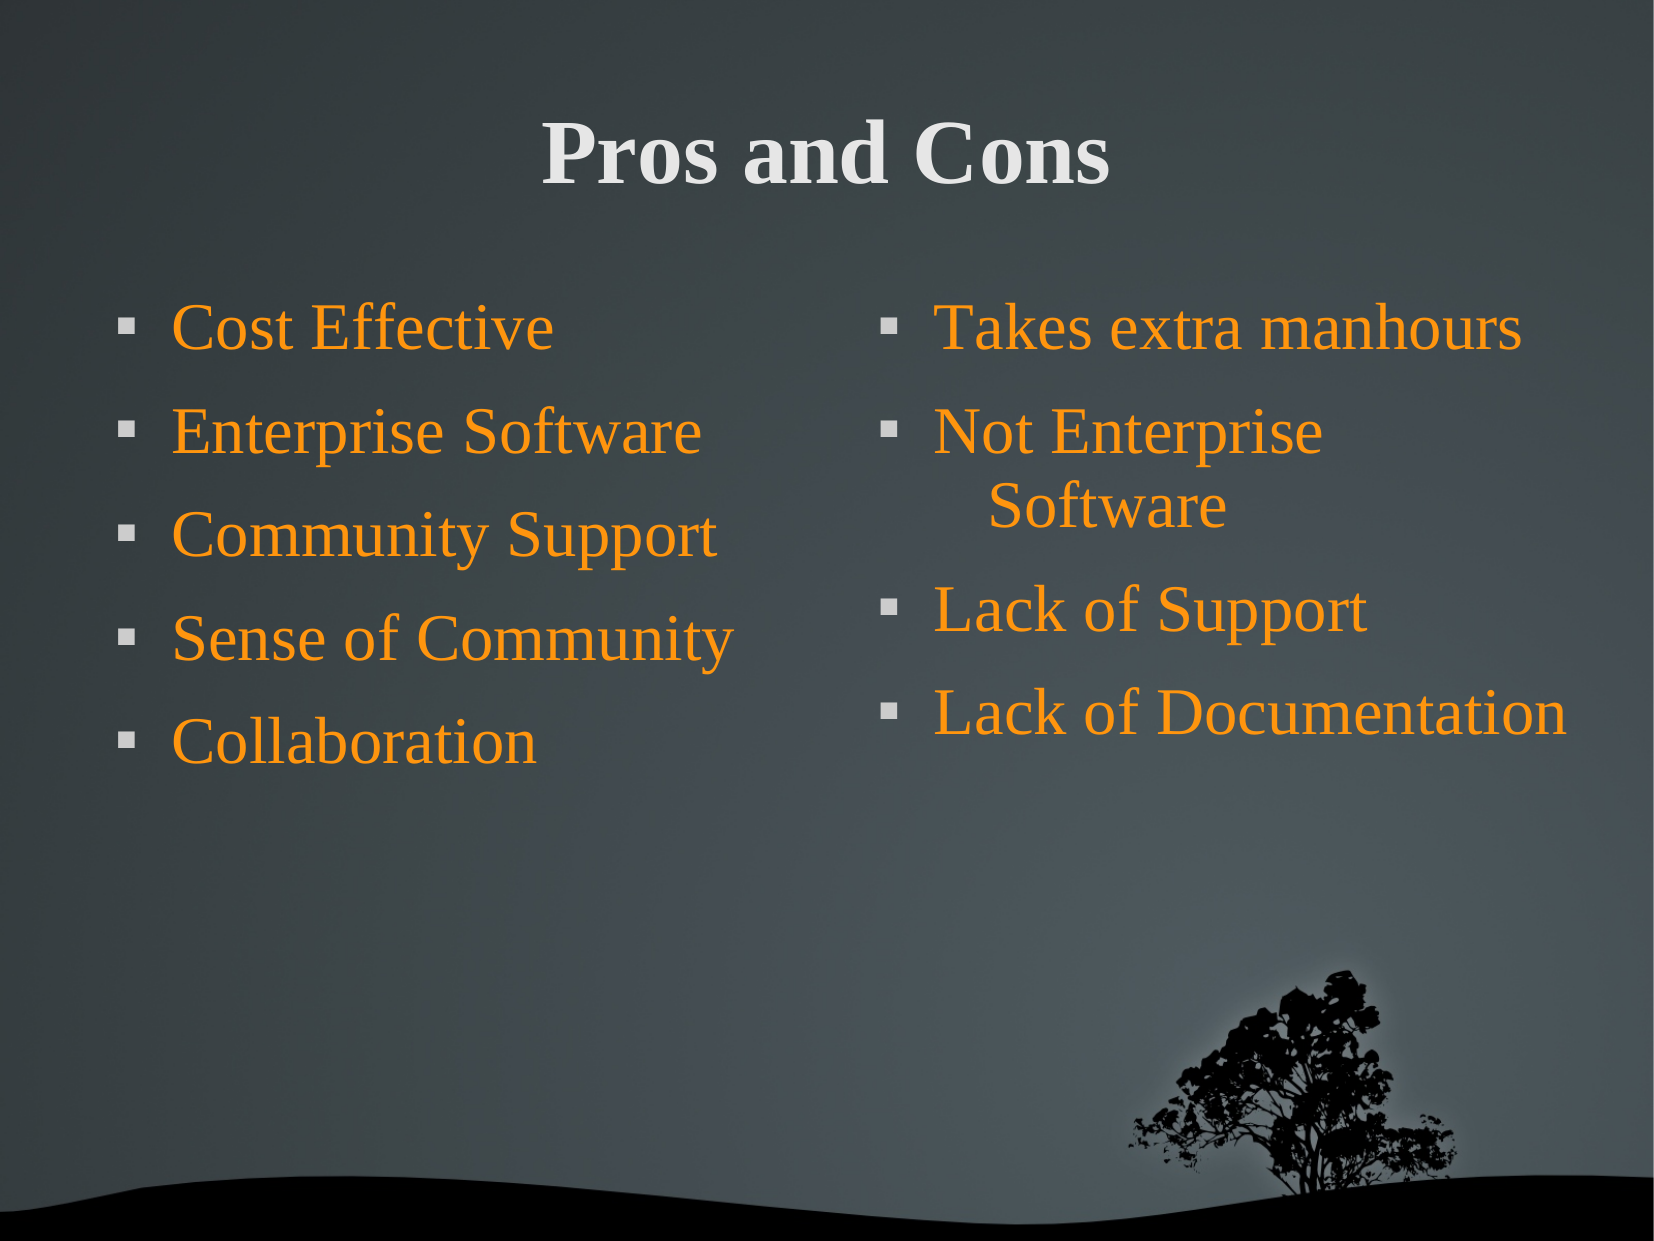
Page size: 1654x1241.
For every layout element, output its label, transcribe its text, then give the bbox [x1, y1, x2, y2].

picture [0, 0, 1654, 1241]
list Cost Effective Enterprise Software Community Support Sense of Community Collaboration [82, 290, 809, 1109]
list Takes extra manhours Not Enterprise Software Lack of Support Lack of Documentation [845, 290, 1572, 1109]
title Pros and Cons [82, 49, 1571, 257]
